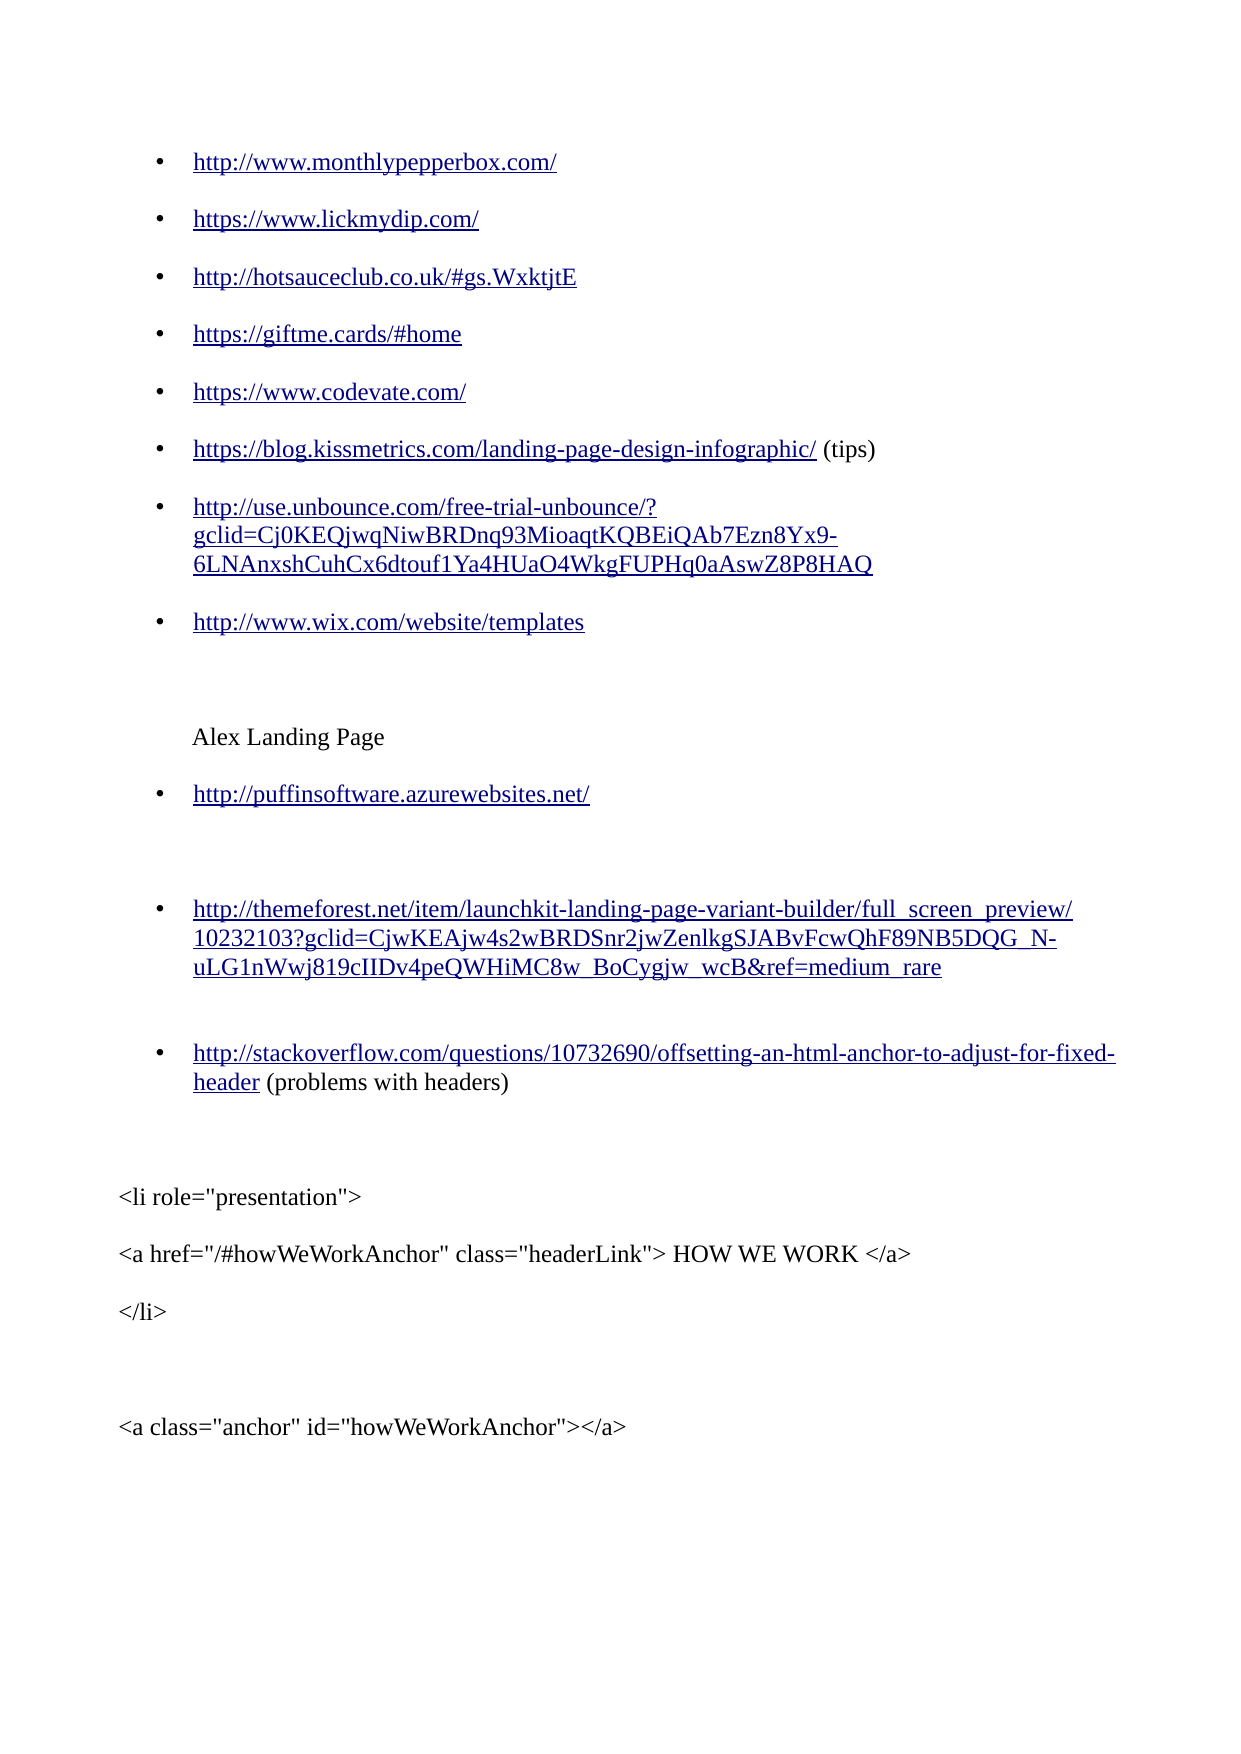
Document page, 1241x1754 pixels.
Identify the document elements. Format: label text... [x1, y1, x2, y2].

list http://use.unbounce.com/free-trial-unbounce/?gclid=Cj0KEQjwqNiwBRDnq93MioaqtKQBEiQAb7Ezn8Yx9-6LNAnxshCuhCx6dtouf1Ya4HUaO4WkgFUPHq0aAswZ8P8HAQ [156, 492, 1122, 578]
text <a class="anchor" id="howWeWorkAnchor"></a> [118, 1412, 1122, 1441]
text <li role="presentation"> [118, 1182, 1122, 1211]
list http://themeforest.net/item/launchkit-landing-page-variant-builder/full_screen_preview/10232103?gclid=CjwKEAjw4s2wBRDSnr2jwZenlkgSJABvFcwQhF89NB5DQG_N-uLG1nWwj819cIIDv4peQWHiMC8w_BoCygjw_wcB&ref=medium_rare [156, 894, 1122, 981]
list http://puffinsoftware.azurewebsites.net/ [156, 779, 1122, 808]
list http://hotsauceclub.co.uk/#gs.WxktjtE [156, 262, 1122, 291]
list http://www.wix.com/website/templates [156, 607, 1122, 636]
text </li> [118, 1297, 1122, 1326]
list https://blog.kissmetrics.com/landing-page-design-infographic/ (tips) [156, 434, 1122, 463]
list https://www.lickmydip.com/ [156, 204, 1122, 233]
text <a href="/#howWeWorkAnchor" class="headerLink"> HOW WE WORK </a> [118, 1239, 1122, 1268]
list https://giftme.cards/#home [156, 319, 1122, 348]
list https://www.codevate.com/ [156, 377, 1122, 406]
list http://stackoverflow.com/questions/10732690/offsetting-an-html-anchor-to-adjust-for-fixed-header (problems with headers) [156, 1038, 1122, 1096]
list http://www.monthlypepperbox.com/ [156, 147, 1122, 176]
text Alex Landing Page [118, 722, 1122, 751]
